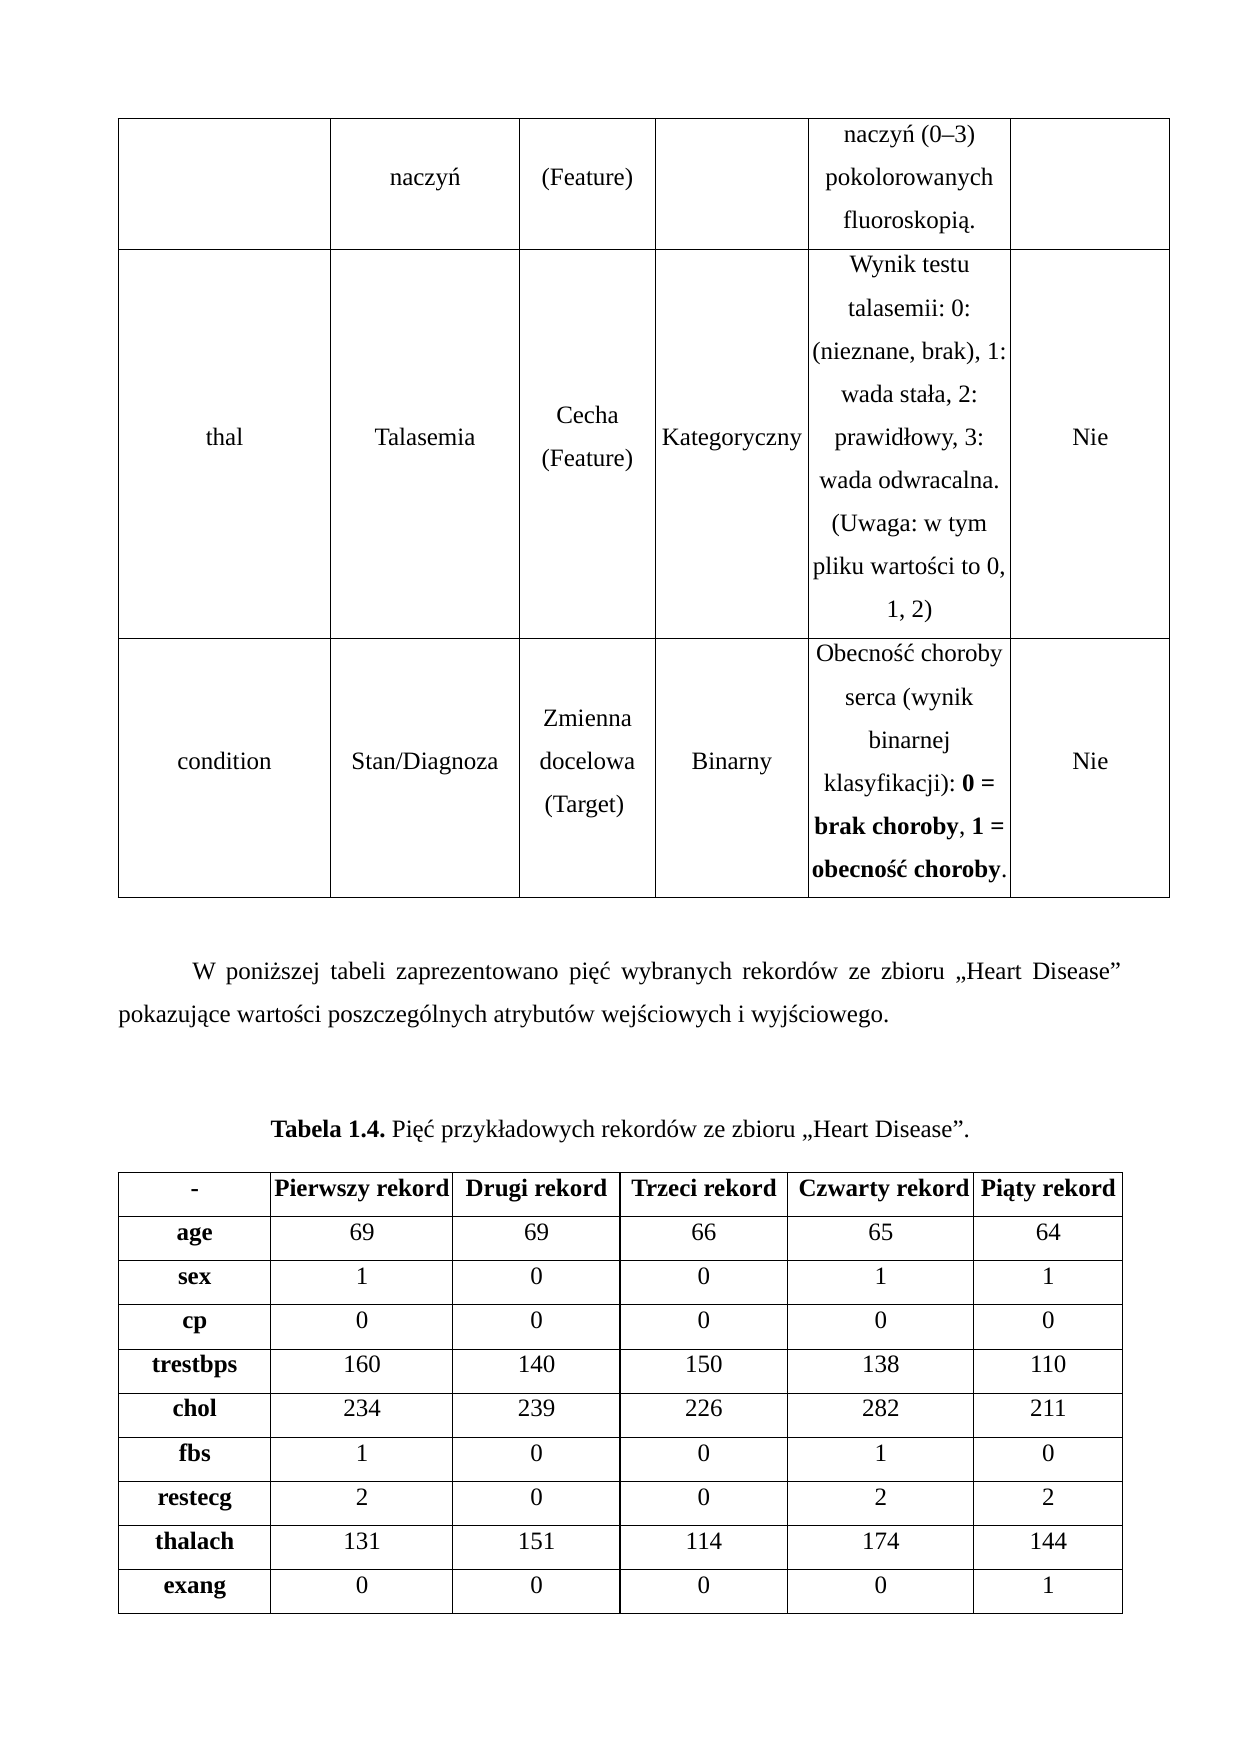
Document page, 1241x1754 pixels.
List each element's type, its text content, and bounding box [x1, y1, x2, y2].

table_cell 0 [453, 1305, 619, 1348]
table_cell naczyń [331, 119, 519, 248]
table_cell Zmienna docelowa (Target) [520, 639, 655, 897]
table_cell 0 [621, 1438, 787, 1481]
table_cell exang [119, 1570, 270, 1613]
table_cell 0 [271, 1305, 452, 1348]
table_cell 0 [621, 1482, 787, 1525]
table_cell 69 [453, 1217, 619, 1260]
table_cell 1 [974, 1570, 1122, 1613]
table_cell Talasemia [331, 250, 519, 637]
table_cell Nie [1011, 639, 1169, 897]
table_header - [119, 1173, 270, 1216]
table_cell 114 [621, 1526, 787, 1569]
table_cell 131 [271, 1526, 452, 1569]
table_cell 69 [271, 1217, 452, 1260]
table_cell (Feature) [520, 119, 655, 248]
table_cell 0 [453, 1482, 619, 1525]
table_cell 110 [974, 1350, 1122, 1392]
table_cell 226 [621, 1394, 787, 1437]
table_cell sex [119, 1261, 270, 1304]
table_cell 140 [453, 1350, 619, 1392]
table_cell 150 [621, 1350, 787, 1392]
table_cell 160 [271, 1350, 452, 1392]
table_cell 64 [974, 1217, 1122, 1260]
table_cell Obecność choroby serca (wynik binarnej klasyfikacji): 0 = brak choroby, 1 = obecność choroby. [809, 639, 1010, 897]
table_cell thal [119, 250, 330, 637]
table_header Piąty rekord [974, 1173, 1122, 1216]
table_cell condition [119, 639, 330, 897]
table_cell 1 [788, 1438, 973, 1481]
table_cell Binarny [656, 639, 808, 897]
table_cell 282 [788, 1394, 973, 1437]
table_cell 0 [453, 1438, 619, 1481]
table_cell fbs [119, 1438, 270, 1481]
table_cell 0 [974, 1305, 1122, 1348]
table_cell [656, 119, 808, 248]
table_cell 66 [621, 1217, 787, 1260]
table_cell 0 [788, 1570, 973, 1613]
table_cell trestbps [119, 1350, 270, 1392]
table_cell restecg [119, 1482, 270, 1525]
table_header Drugi rekord [453, 1173, 619, 1216]
table_cell 0 [453, 1570, 619, 1613]
table_cell Stan/Diagnoza [331, 639, 519, 897]
table_cell 211 [974, 1394, 1122, 1437]
table_cell Kategoryczny [656, 250, 808, 637]
table_cell 234 [271, 1394, 452, 1437]
table_cell 0 [788, 1305, 973, 1348]
table_cell 2 [788, 1482, 973, 1525]
table_cell 0 [621, 1570, 787, 1613]
table_cell 2 [271, 1482, 452, 1525]
table_cell 1 [271, 1438, 452, 1481]
table_cell 174 [788, 1526, 973, 1569]
table_cell 0 [974, 1438, 1122, 1481]
table_header Trzeci rekord [621, 1173, 787, 1216]
table_cell 0 [453, 1261, 619, 1304]
table_cell cp [119, 1305, 270, 1348]
table_cell 1 [788, 1261, 973, 1304]
table_cell [119, 119, 330, 248]
table_cell 0 [621, 1261, 787, 1304]
table_cell 0 [271, 1570, 452, 1613]
table_cell 1 [271, 1261, 452, 1304]
table_cell Cecha (Feature) [520, 250, 655, 637]
table_cell 144 [974, 1526, 1122, 1569]
table_cell 239 [453, 1394, 619, 1437]
table_cell chol [119, 1394, 270, 1437]
table_cell naczyń (0–3) pokolorowanych fluoroskopią. [809, 119, 1010, 248]
table_cell 65 [788, 1217, 973, 1260]
table_cell 2 [974, 1482, 1122, 1525]
table_cell 151 [453, 1526, 619, 1569]
table_cell thalach [119, 1526, 270, 1569]
table_cell age [119, 1217, 270, 1260]
table_header Czwarty rekord [788, 1173, 973, 1216]
table_cell 138 [788, 1350, 973, 1392]
table_cell 0 [621, 1305, 787, 1348]
table_cell [1011, 119, 1169, 248]
table_cell Wynik testu talasemii: 0: (nieznane, brak), 1: wada stała, 2: prawidłowy, 3: wada odwracalna. (Uwaga: w tym pliku wartości to 0, 1, 2) [809, 250, 1010, 637]
table_cell 1 [974, 1261, 1122, 1304]
text Tabela 1.4. Pięć przykładowych rekordów ze zbioru „Heart Disease”. [118, 1114, 1122, 1143]
table_header Pierwszy rekord [271, 1173, 452, 1216]
table_cell Nie [1011, 250, 1169, 637]
text W poniższej tabeli zaprezentowano pięć wybranych rekordów ze zbioru „Heart Disease” pokazujące wartości poszczególnych atrybutów wejściowych i wyjściowego. [118, 956, 1122, 1028]
